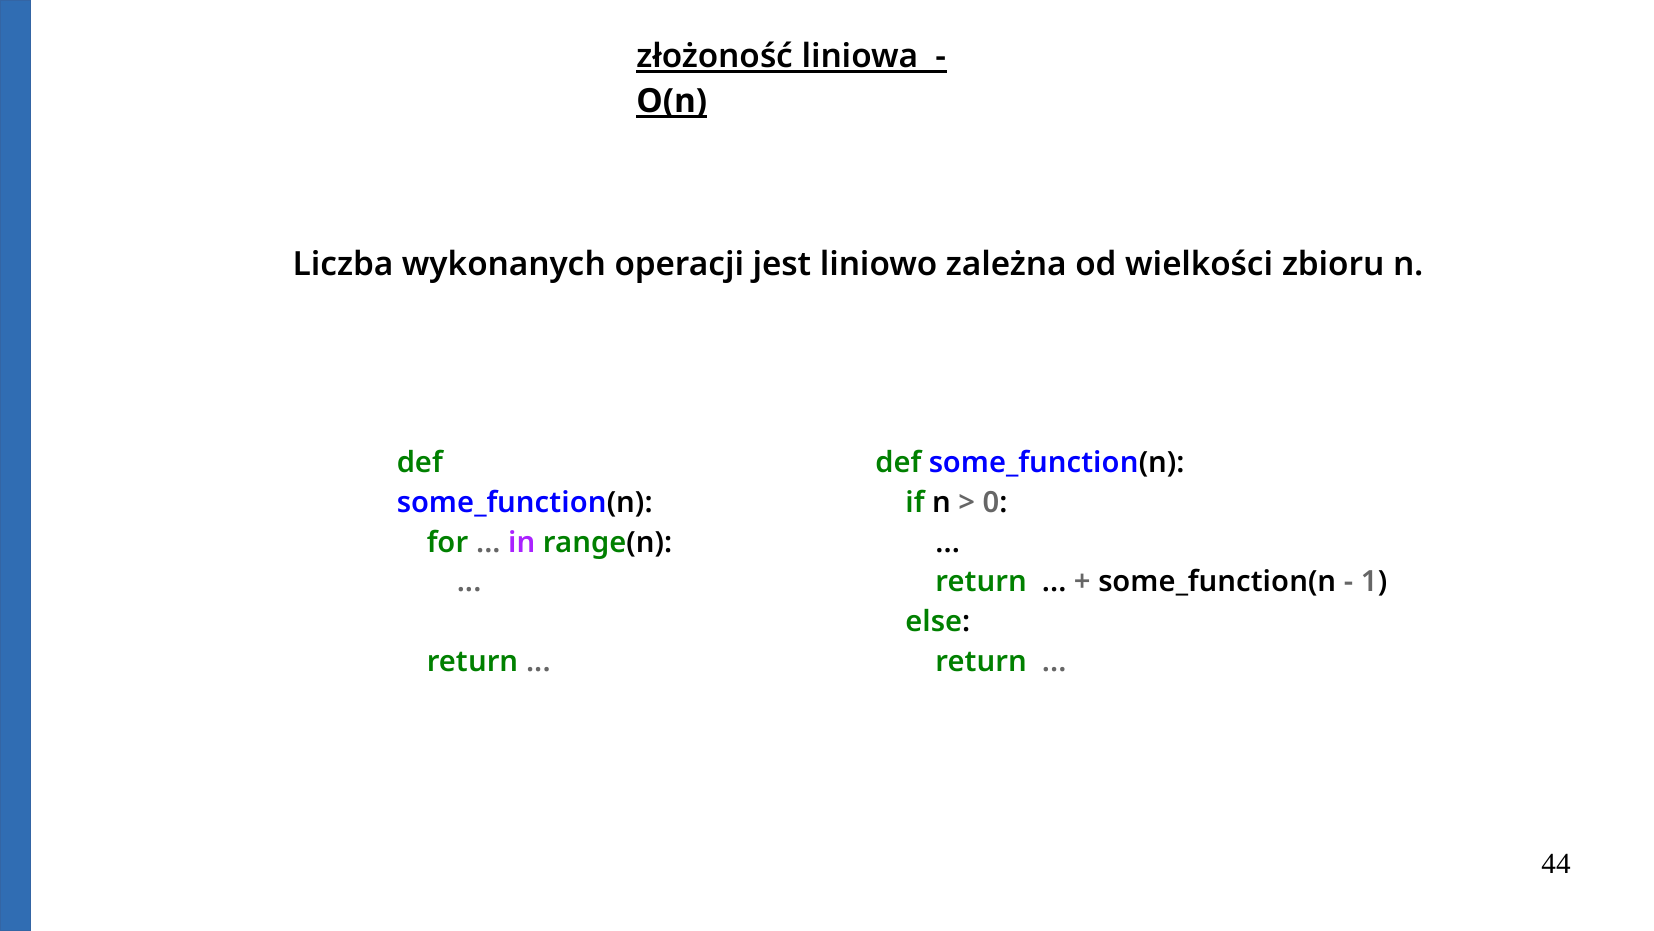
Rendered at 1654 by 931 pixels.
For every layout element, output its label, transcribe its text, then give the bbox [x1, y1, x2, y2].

text_box def some_function(n): if n > 0: ... return ... + some_function(n - 1) else: return ... [860, 433, 1468, 706]
text_box złożoność liniowa - O(n) [621, 24, 1032, 83]
text_box def some_function(n): for ... in range(n): ... return ... [382, 433, 708, 639]
text_box Liczba wykonanych operacji jest liniowo zależna od wielkości zbioru n. [277, 232, 1588, 332]
text_box [0, 0, 31, 931]
